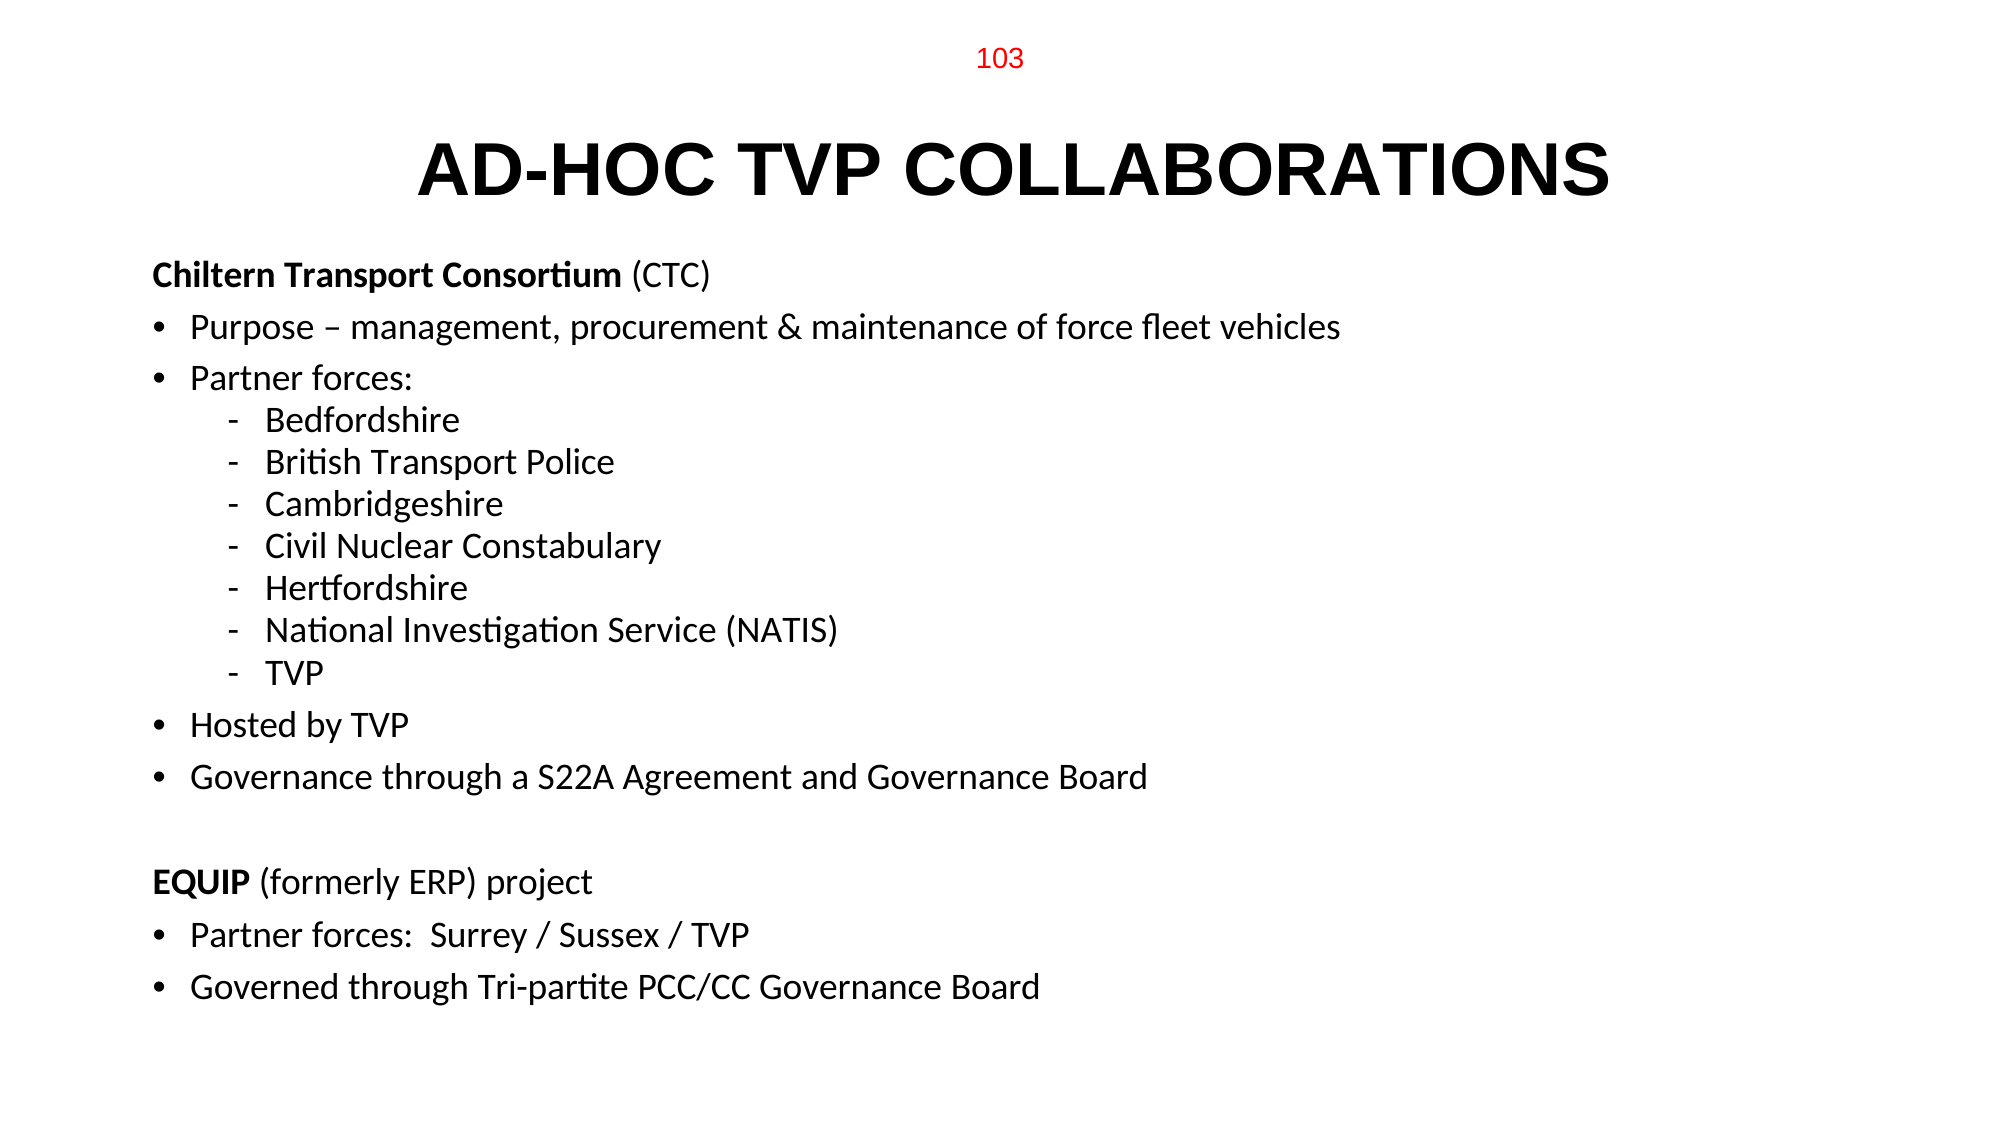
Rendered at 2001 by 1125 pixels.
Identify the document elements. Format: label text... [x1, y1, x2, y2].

subtitle Partner forces: Surrey / Sussex / TVP [152, 911, 1710, 956]
list Partner forces: [152, 355, 1710, 399]
list Cambridgeshire [227, 483, 1710, 525]
text Chiltern Transport Consortium (CTC) [152, 251, 1710, 296]
list Hosted by TVP [152, 701, 1710, 747]
list Civil Nuclear Constabulary [227, 525, 1710, 567]
text EQUIP (formerly ERP) project [152, 858, 1710, 904]
list Hertfordshire [227, 567, 1710, 609]
list National Investigation Service (NATIS) [227, 609, 1710, 651]
list Purpose – management, procurement & maintenance of force fleet vehicles [152, 303, 1710, 349]
list Bedfordshire [227, 399, 1710, 441]
list Governed through Tri-partite PCC/CC Governance Board [152, 963, 1710, 1009]
list Governance through a S22A Agreement and Governance Board [152, 753, 1710, 799]
text AD-HOC TVP COLLABORATIONS [416, 124, 1710, 211]
list British Transport Police [227, 441, 1710, 483]
list TVP [227, 651, 1710, 694]
